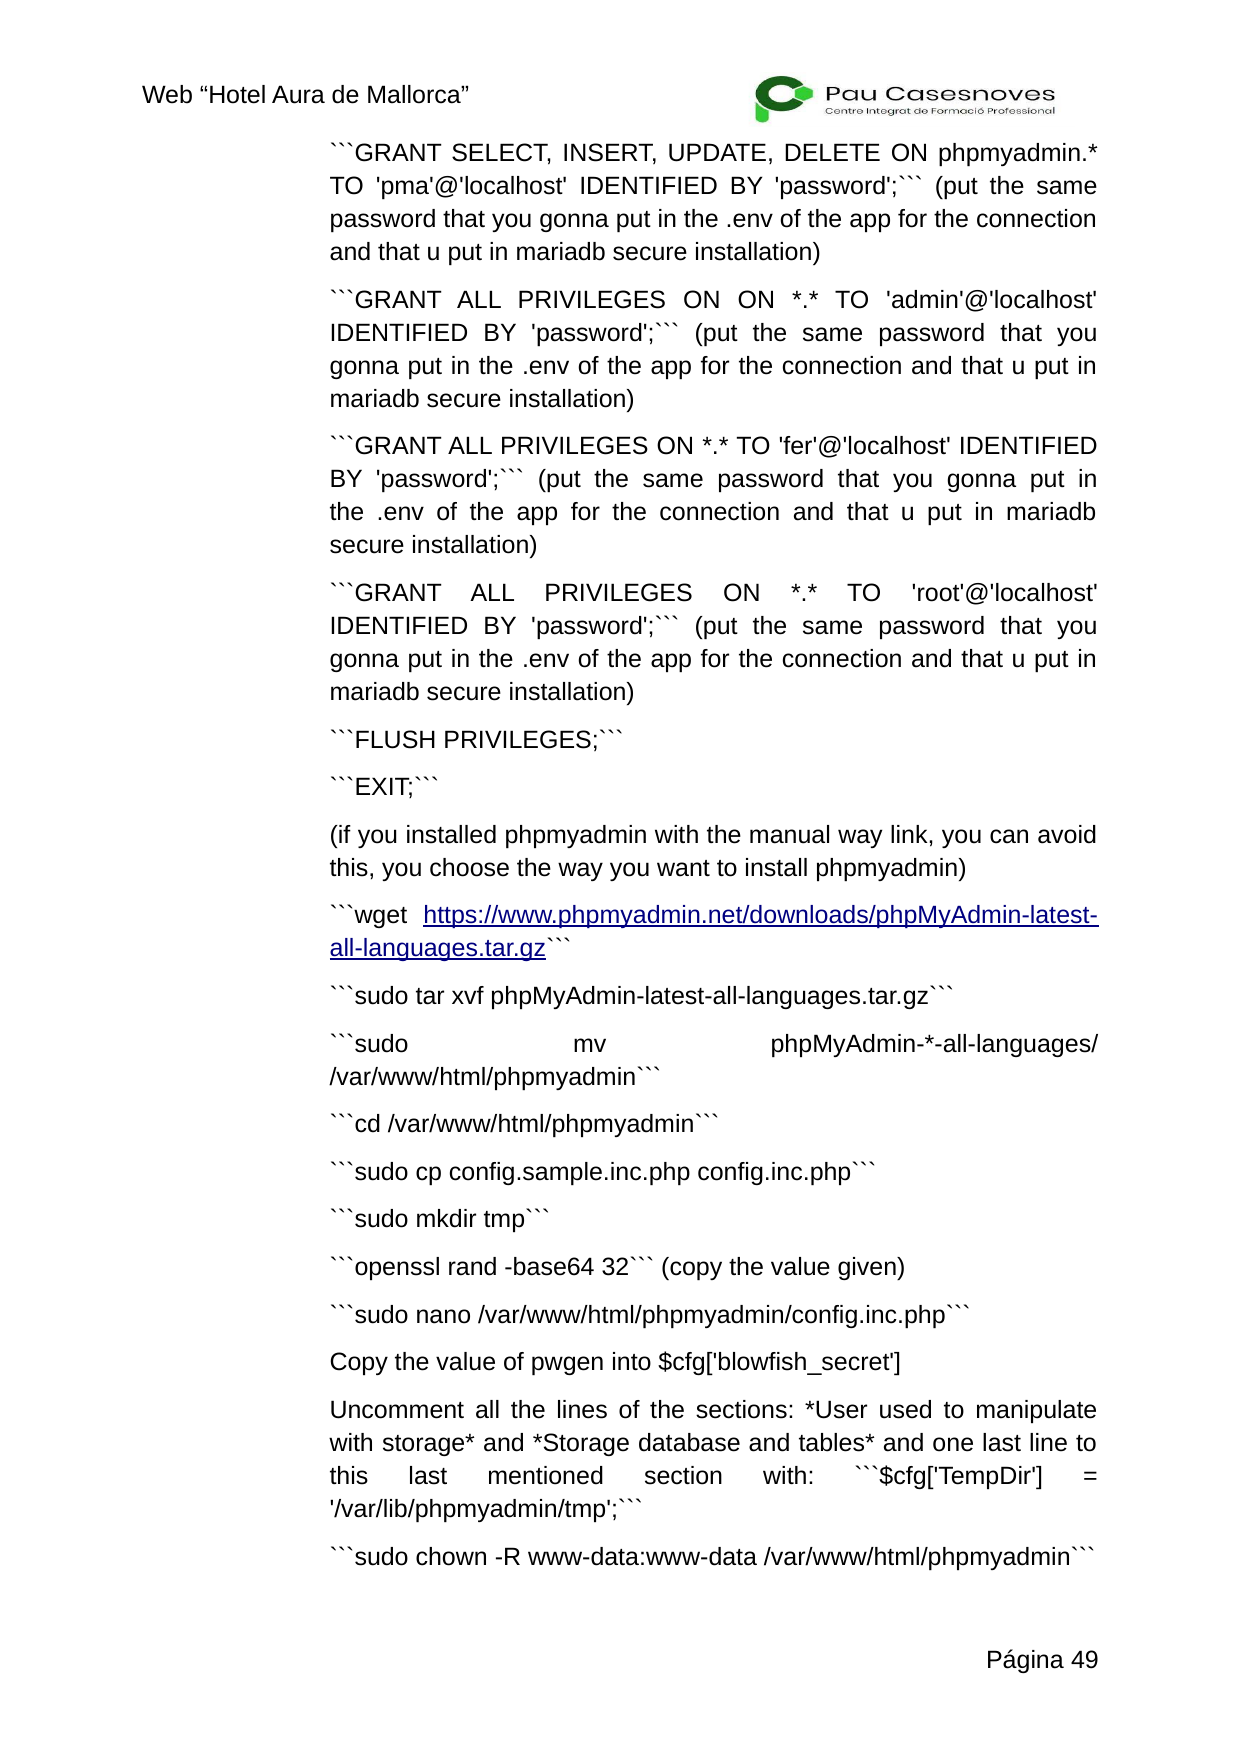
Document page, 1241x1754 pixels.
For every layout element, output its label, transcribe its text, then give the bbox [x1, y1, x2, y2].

list (if you installed phpmyadmin with the manual way link, you can avoid this, you choose the way you want to install phpmyadmin) [292, 820, 1098, 882]
list ```GRANT ALL PRIVILEGES ON *.* TO 'fer'@'localhost' IDENTIFIED BY 'password';``` (put the same password that you gonna put in the .env of the app for the connection and that u put in mariadb secure installation) [292, 431, 1098, 559]
list ```sudo chown -R www-data:www-data /var/www/html/phpmyadmin``` [292, 1542, 1098, 1570]
list ```cd /var/www/html/phpmyadmin``` [292, 1109, 1098, 1138]
list Copy the value of pwgen into $cfg['blowfish_secret'] [292, 1347, 1098, 1376]
list ```GRANT ALL PRIVILEGES ON ON *.* TO 'admin'@'localhost' IDENTIFIED BY 'password';``` (put the same password that you gonna put in the .env of the app for the connection and that u put in mariadb secure installation) [292, 284, 1098, 412]
list ```GRANT SELECT, INSERT, UPDATE, DELETE ON phpmyadmin.* TO 'pma'@'localhost' IDENTIFIED BY 'password';``` (put the same password that you gonna put in the .env of the app for the connection and that u put in mariadb secure installation) [292, 138, 1098, 266]
list ```sudo nano /var/www/html/phpmyadmin/config.inc.php``` [292, 1300, 1098, 1328]
list ```sudo mkdir tmp``` [292, 1204, 1098, 1233]
list Uncomment all the lines of the sections: *User used to manipulate with storage* and *Storage database and tables* and one last line to this last mentioned section with: ```$cfg['TempDir'] = '/var/lib/phpmyadmin/tmp';``` [292, 1395, 1098, 1523]
list ```EXIT;``` [292, 772, 1098, 801]
list ```FLUSH PRIVILEGES;``` [292, 724, 1098, 753]
picture [748, 72, 1075, 127]
list ```sudo cp config.sample.inc.php config.inc.php``` [292, 1157, 1098, 1186]
list ```sudo tar xvf phpMyAdmin-latest-all-languages.tar.gz``` [292, 981, 1098, 1010]
list ```openssl rand -base64 32``` (copy the value given) [292, 1252, 1098, 1281]
list ```GRANT ALL PRIVILEGES ON *.* TO 'root'@'localhost' IDENTIFIED BY 'password';``` (put the same password that you gonna put in the .env of the app for the connection and that u put in mariadb secure installation) [292, 578, 1098, 706]
list ```wget https://www.phpmyadmin.net/downloads/phpMyAdmin-latest-all-languages.tar.gz``` [292, 900, 1098, 962]
list ```sudo mv phpMyAdmin-*-all-languages/ /var/www/html/phpmyadmin``` [292, 1029, 1098, 1090]
